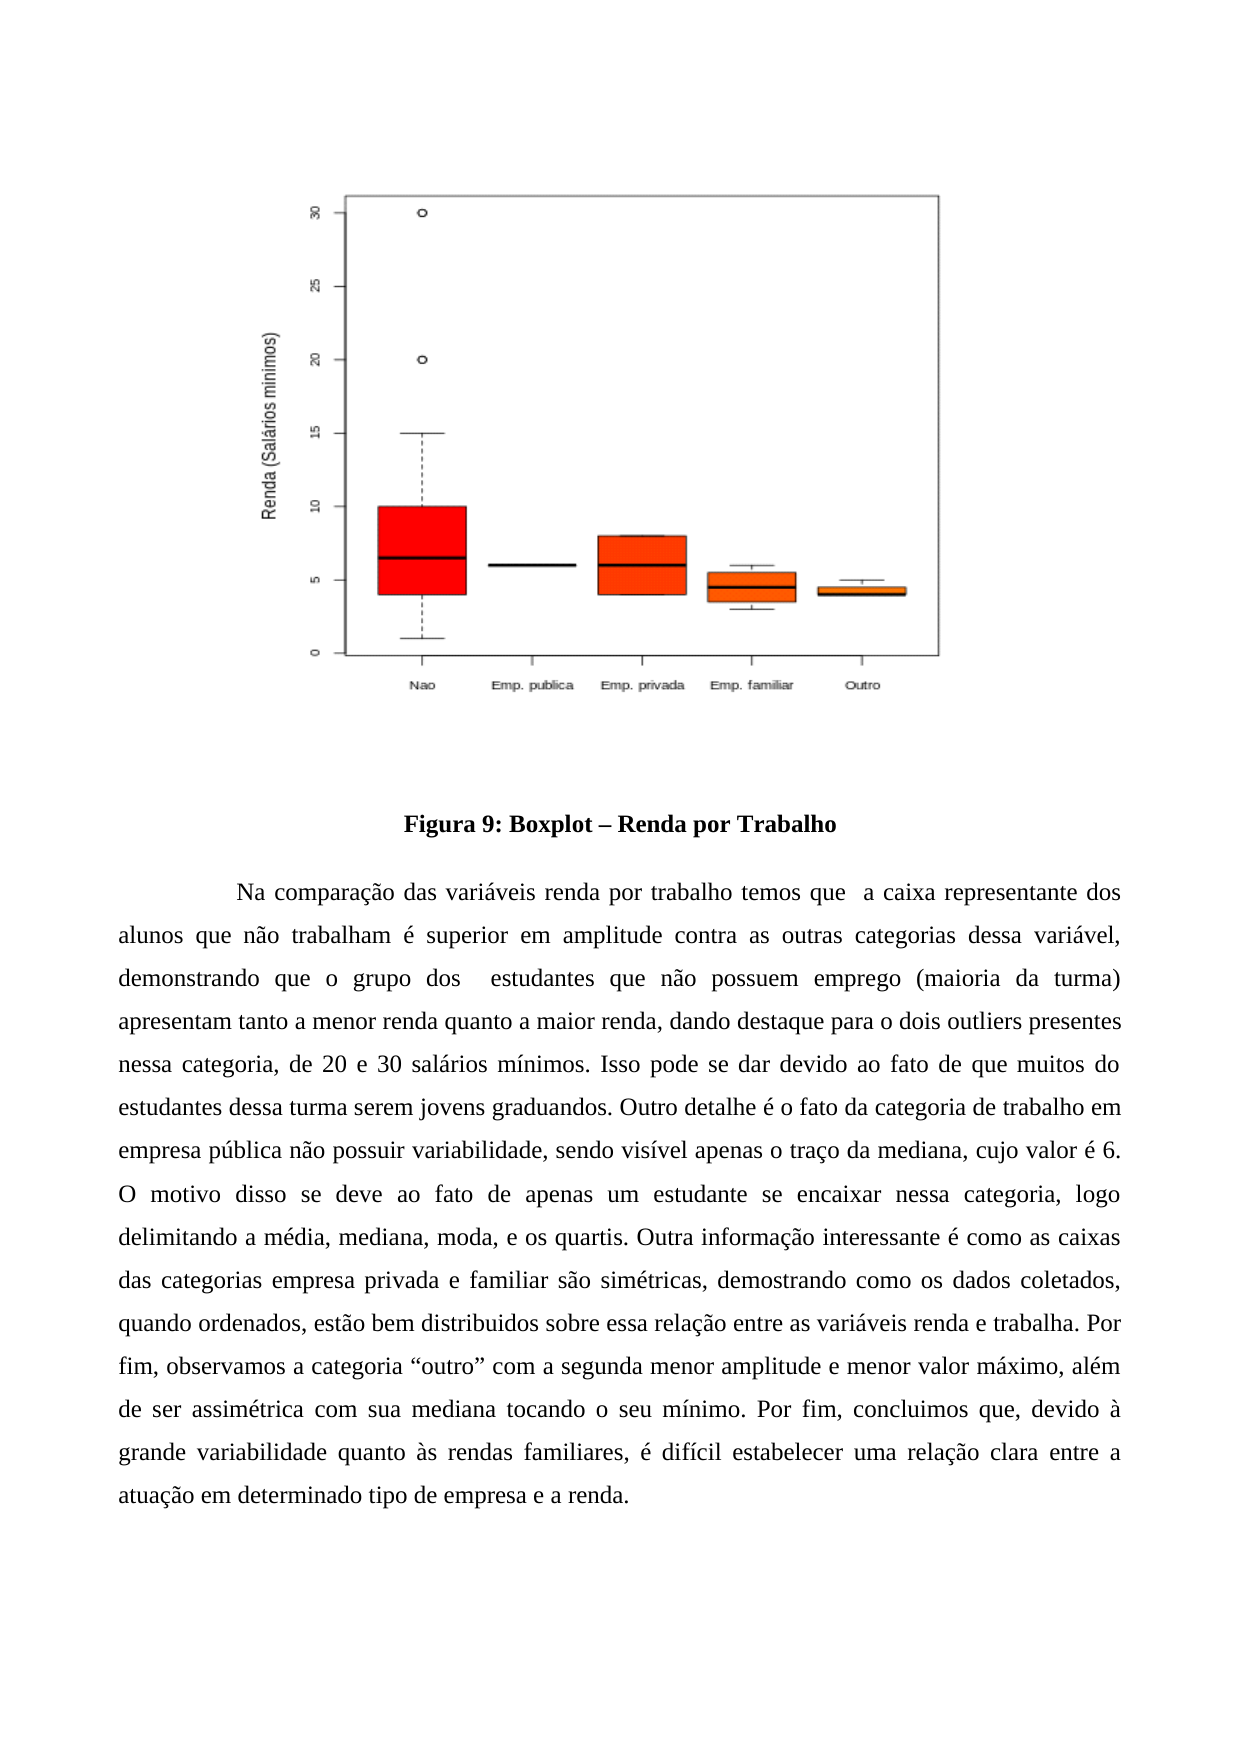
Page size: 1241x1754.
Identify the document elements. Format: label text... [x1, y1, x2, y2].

text Figura 9: Boxplot – Renda por Trabalho [118, 809, 1122, 837]
text Na comparação das variáveis renda por trabalho temos que a caixa representante dos alunos que não trabalham é superior em amplitude contra as outras categorias dessa variável, demonstrando que o grupo dos estudantes que não possuem emprego (maioria da turma) apresentam tanto a menor renda quanto a maior renda, dando destaque para o dois outliers presentes nessa categoria, de 20 e 30 salários mínimos. Isso pode se dar devido ao fato de que muitos do estudantes dessa turma serem jovens graduandos. Outro detalhe é o fato da categoria de trabalho em empresa pública não possuir variabilidade, sendo visível apenas o traço da mediana, cujo valor é 6. O motivo disso se deve ao fato de apenas um estudante se encaixar nessa categoria, logo delimitando a média, mediana, moda, e os quartis. Outra informação interessante é como as caixas das categorias empresa privada e familiar são simétricas, demostrando como os dados coletados, quando ordenados, estão bem distribuidos sobre essa relação entre as variáveis renda e trabalha. Por fim, observamos a categoria “outro” com a segunda menor amplitude e menor valor máximo, além de ser assimétrica com sua mediana tocando o seu mínimo. Por fim, concluimos que, devido à grande variabilidade quanto às rendas familiares, é difícil estabelecer uma relação clara entre a atuação em determinado tipo de empresa e a renda. [118, 877, 1122, 1509]
